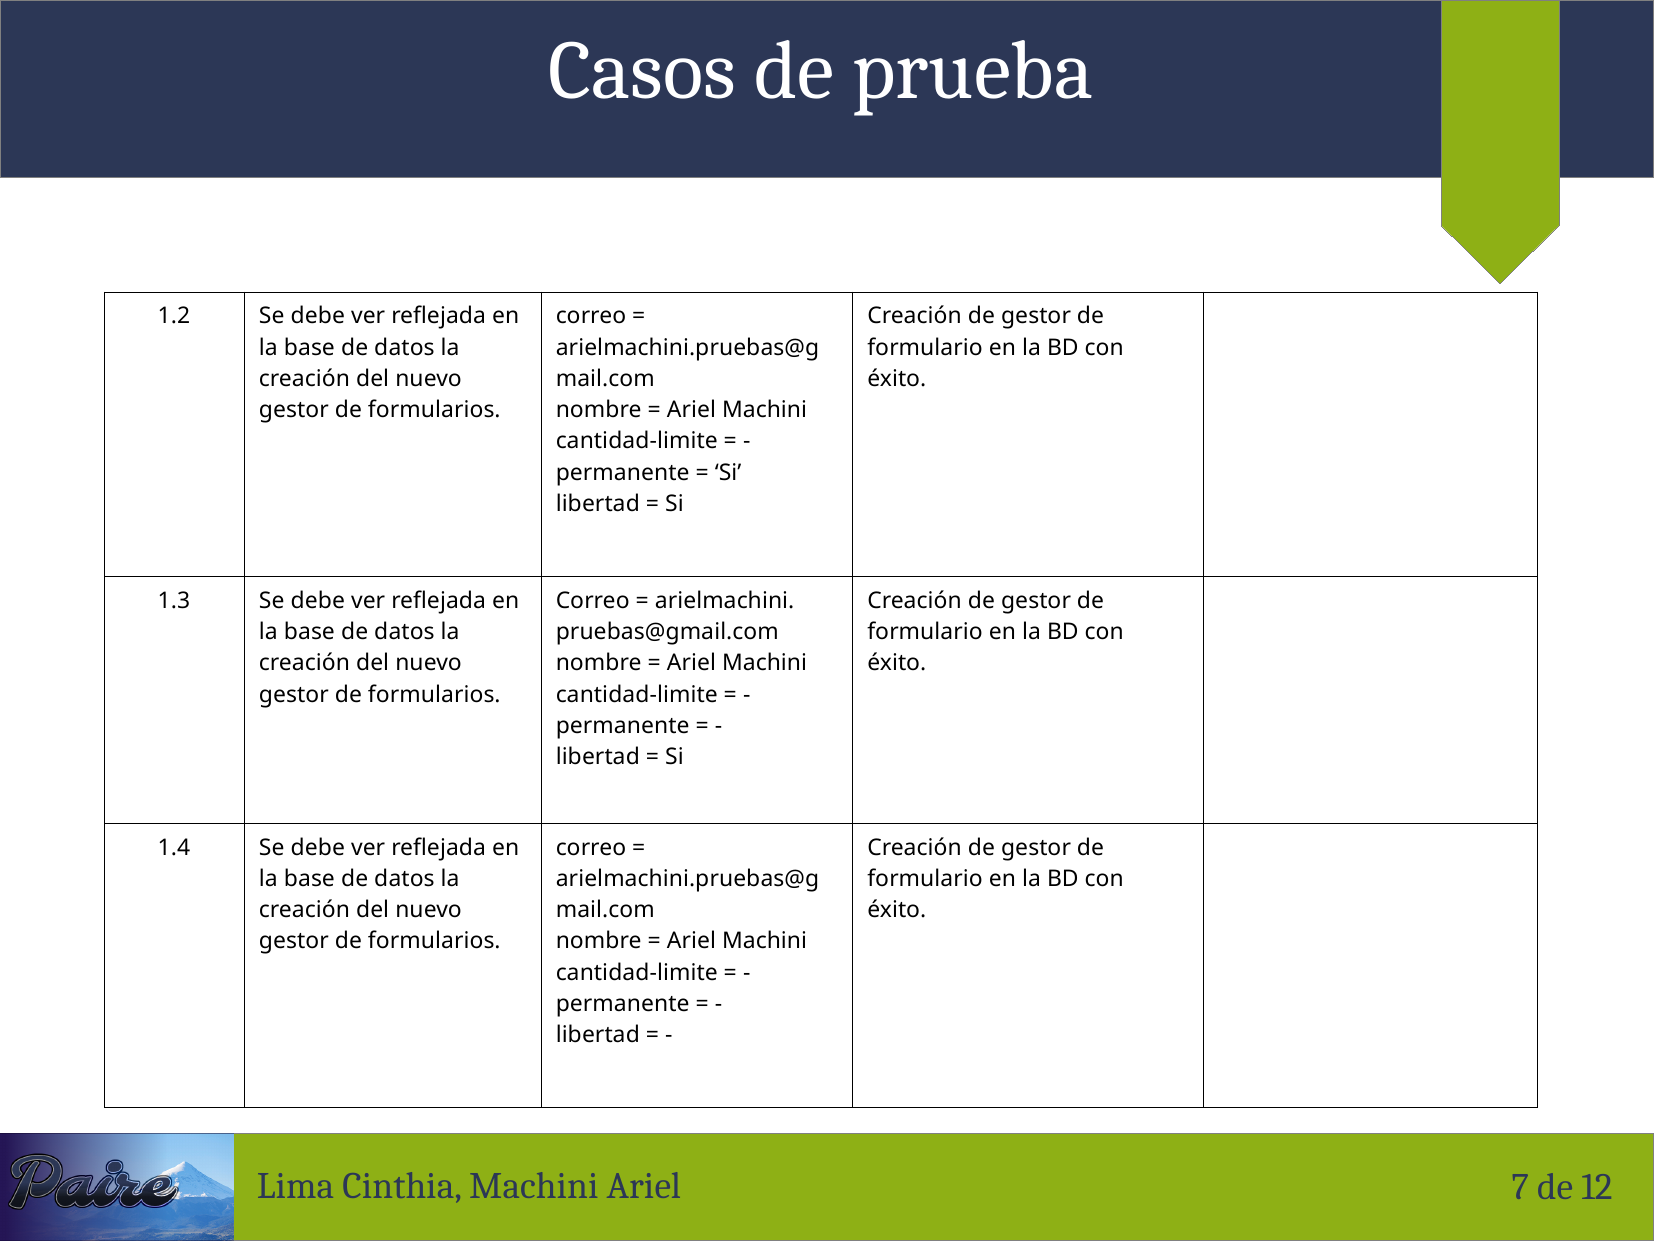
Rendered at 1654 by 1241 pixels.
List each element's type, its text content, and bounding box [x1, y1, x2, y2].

table_cell correo = arielmachini.pruebas@gmail.com nombre = Ariel Machini cantidad-limite = - permanente = - libertad = - [542, 824, 852, 1107]
text_box Casos de prueba [342, 15, 1300, 130]
table_cell 1.3 [105, 577, 244, 823]
picture [0, 1133, 234, 1241]
text_box <number> de 12 [1488, 1158, 1654, 1241]
text_box Lima Cinthia, Machini Ariel [242, 1157, 715, 1217]
table_header 1.2 [105, 293, 244, 576]
table_cell [1204, 824, 1537, 1107]
text_box [234, 1133, 1654, 1241]
table_cell Se debe ver reflejada en la base de datos la creación del nuevo gestor de formularios. [245, 824, 541, 1107]
table_header Se debe ver reflejada en la base de datos la creación del nuevo gestor de formularios. [245, 293, 541, 576]
table_header [1204, 293, 1537, 576]
table_cell Se debe ver reflejada en la base de datos la creación del nuevo gestor de formularios. [245, 577, 541, 823]
table_cell Creación de gestor de formulario en la BD con éxito. [853, 824, 1203, 1107]
table_header Creación de gestor de formulario en la BD con éxito. [853, 293, 1203, 576]
table_cell Correo = arielmachini. pruebas@gmail.com nombre = Ariel Machini cantidad-limite = - permanente = - libertad = Si [542, 577, 852, 823]
table_header correo = arielmachini.pruebas@gmail.com nombre = Ariel Machini cantidad-limite = - permanente = ‘Si’ libertad = Si [542, 293, 852, 576]
table_cell Creación de gestor de formulario en la BD con éxito. [853, 577, 1203, 823]
table_cell [1204, 577, 1537, 823]
table_cell 1.4 [105, 824, 244, 1107]
text_box [0, 0, 1654, 284]
